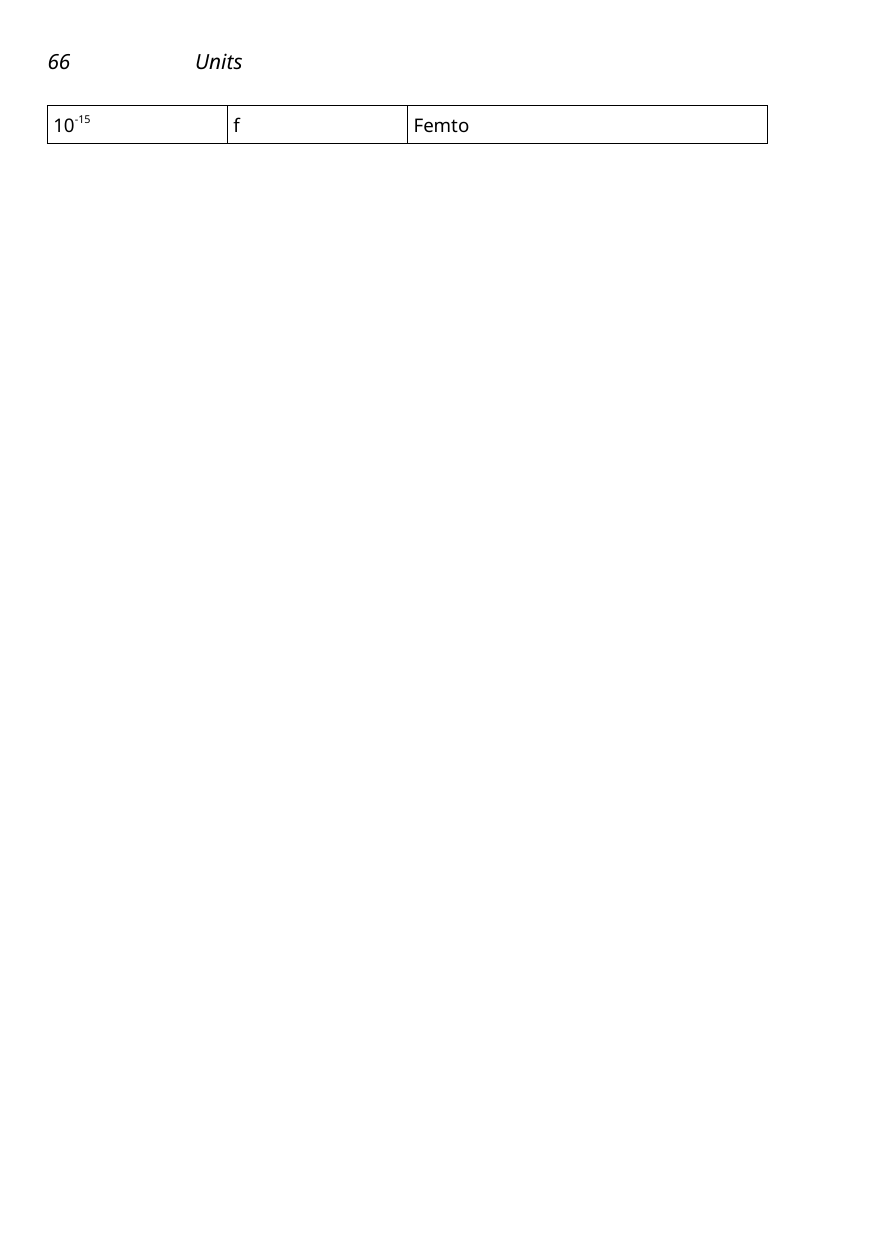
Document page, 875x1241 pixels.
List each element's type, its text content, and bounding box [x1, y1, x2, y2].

table_cell Femto [408, 106, 767, 143]
table_cell f [228, 106, 407, 143]
table_cell 10-15 [48, 106, 227, 143]
